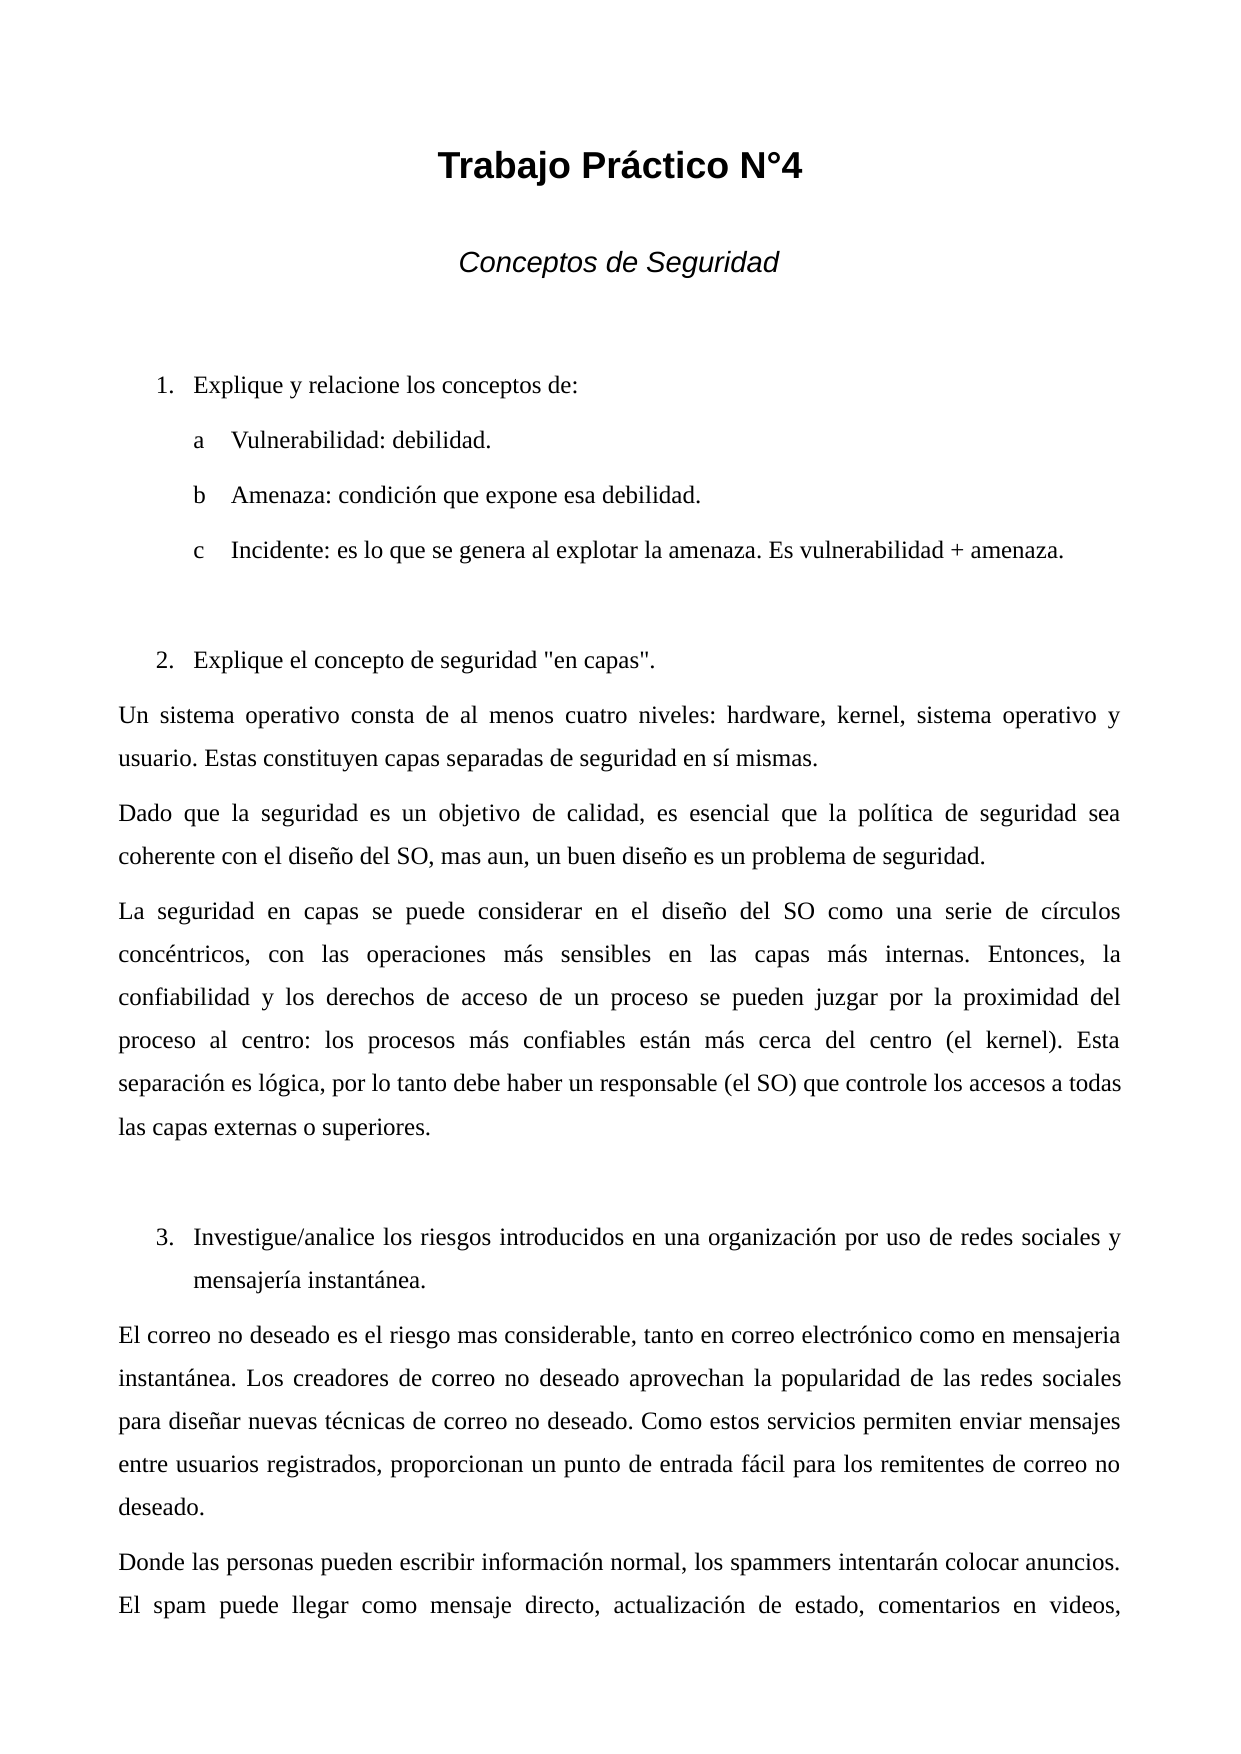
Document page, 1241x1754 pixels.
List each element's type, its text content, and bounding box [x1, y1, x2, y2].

text Dado que la seguridad es un objetivo de calidad, es esencial que la política de seguridad sea coherente con el diseño del SO, mas aun, un buen diseño es un problema de seguridad. [118, 798, 1122, 870]
text La seguridad en capas se puede considerar en el diseño del SO como una serie de círculos concéntricos, con las operaciones más sensibles en las capas más internas. Entonces, la confiabilidad y los derechos de acceso de un proceso se pueden juzgar por la proximidad del proceso al centro: los procesos más confiables están más cerca del centro (el kernel). Esta separación es lógica, por lo tanto debe haber un responsable (el SO) que controle los accesos a todas las capas externas o superiores. [118, 896, 1122, 1140]
text Donde las personas pueden escribir información normal, los spammers intentarán colocar anuncios. El spam puede llegar como mensaje directo, actualización de estado, comentarios en videos, [118, 1547, 1122, 1619]
list Vulnerabilidad: debilidad. [193, 425, 1122, 453]
title Trabajo Práctico N°4 [118, 143, 1122, 186]
text Un sistema operativo consta de al menos cuatro niveles: hardware, kernel, sistema operativo y usuario. Estas constituyen capas separadas de seguridad en sí mismas. [118, 700, 1122, 772]
text El correo no deseado es el riesgo mas considerable, tanto en correo electrónico como en mensajeria instantánea. Los creadores de correo no deseado aprovechan la popularidad de las redes sociales para diseñar nuevas técnicas de correo no deseado. Como estos servicios permiten enviar mensajes entre usuarios registrados, proporcionan un punto de entrada fácil para los remitentes de correo no deseado. [118, 1320, 1122, 1521]
list Incidente: es lo que se genera al explotar la amenaza. Es vulnerabilidad + amenaza. [193, 535, 1122, 563]
list Amenaza: condición que expone esa debilidad. [193, 480, 1122, 508]
list Investigue/analice los riesgos introducidos en una organización por uso de redes sociales y mensajería instantánea. [156, 1222, 1122, 1293]
list Explique el concepto de seguridad "en capas". [156, 645, 1122, 673]
list Explique y relacione los conceptos de: [156, 370, 1122, 398]
subtitle Conceptos de Seguridad [118, 245, 1122, 279]
